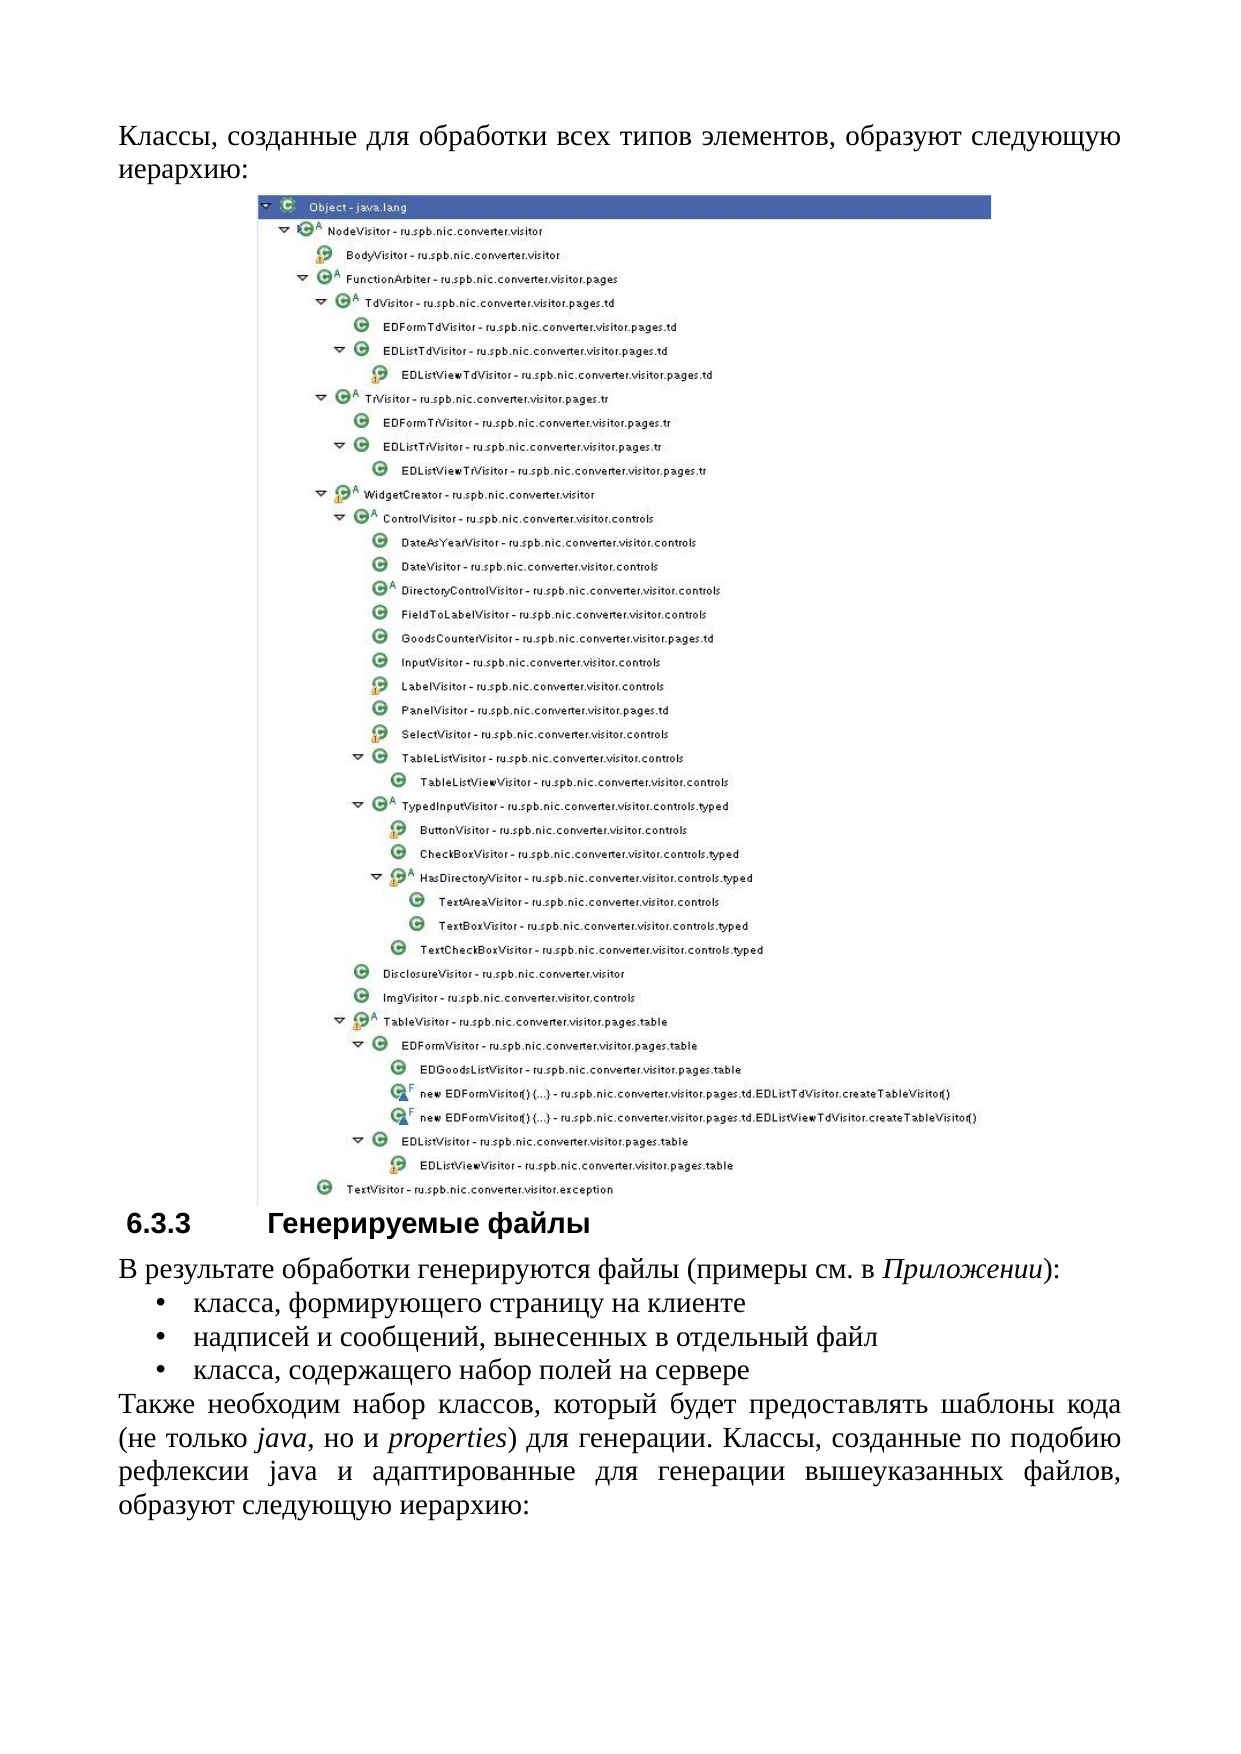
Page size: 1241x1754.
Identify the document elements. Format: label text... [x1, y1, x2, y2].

text Классы, созданные для обработки всех типов элементов, образуют следующую иерархию: [118, 118, 1122, 185]
list класса, содержащего набор полей на сервере [156, 1352, 1122, 1386]
picture [256, 193, 992, 1206]
list надписей и сообщений, вынесенных в отдельный файл [156, 1319, 1122, 1352]
text Также необходим набор классов, который будет предоставлять шаблоны кода (не только java, но и properties) для генерации. Классы, созданные по подобию рефлексии java и адаптированные для генерации вышеуказанных файлов, образуют следующую иерархию: [118, 1386, 1122, 1520]
list класса, формирующего страницу на клиенте [156, 1285, 1122, 1319]
subtitle Генерируемые файлы [118, 1206, 1122, 1239]
text В результате обработки генерируются файлы (примеры см. в Приложении): [118, 1252, 1122, 1285]
